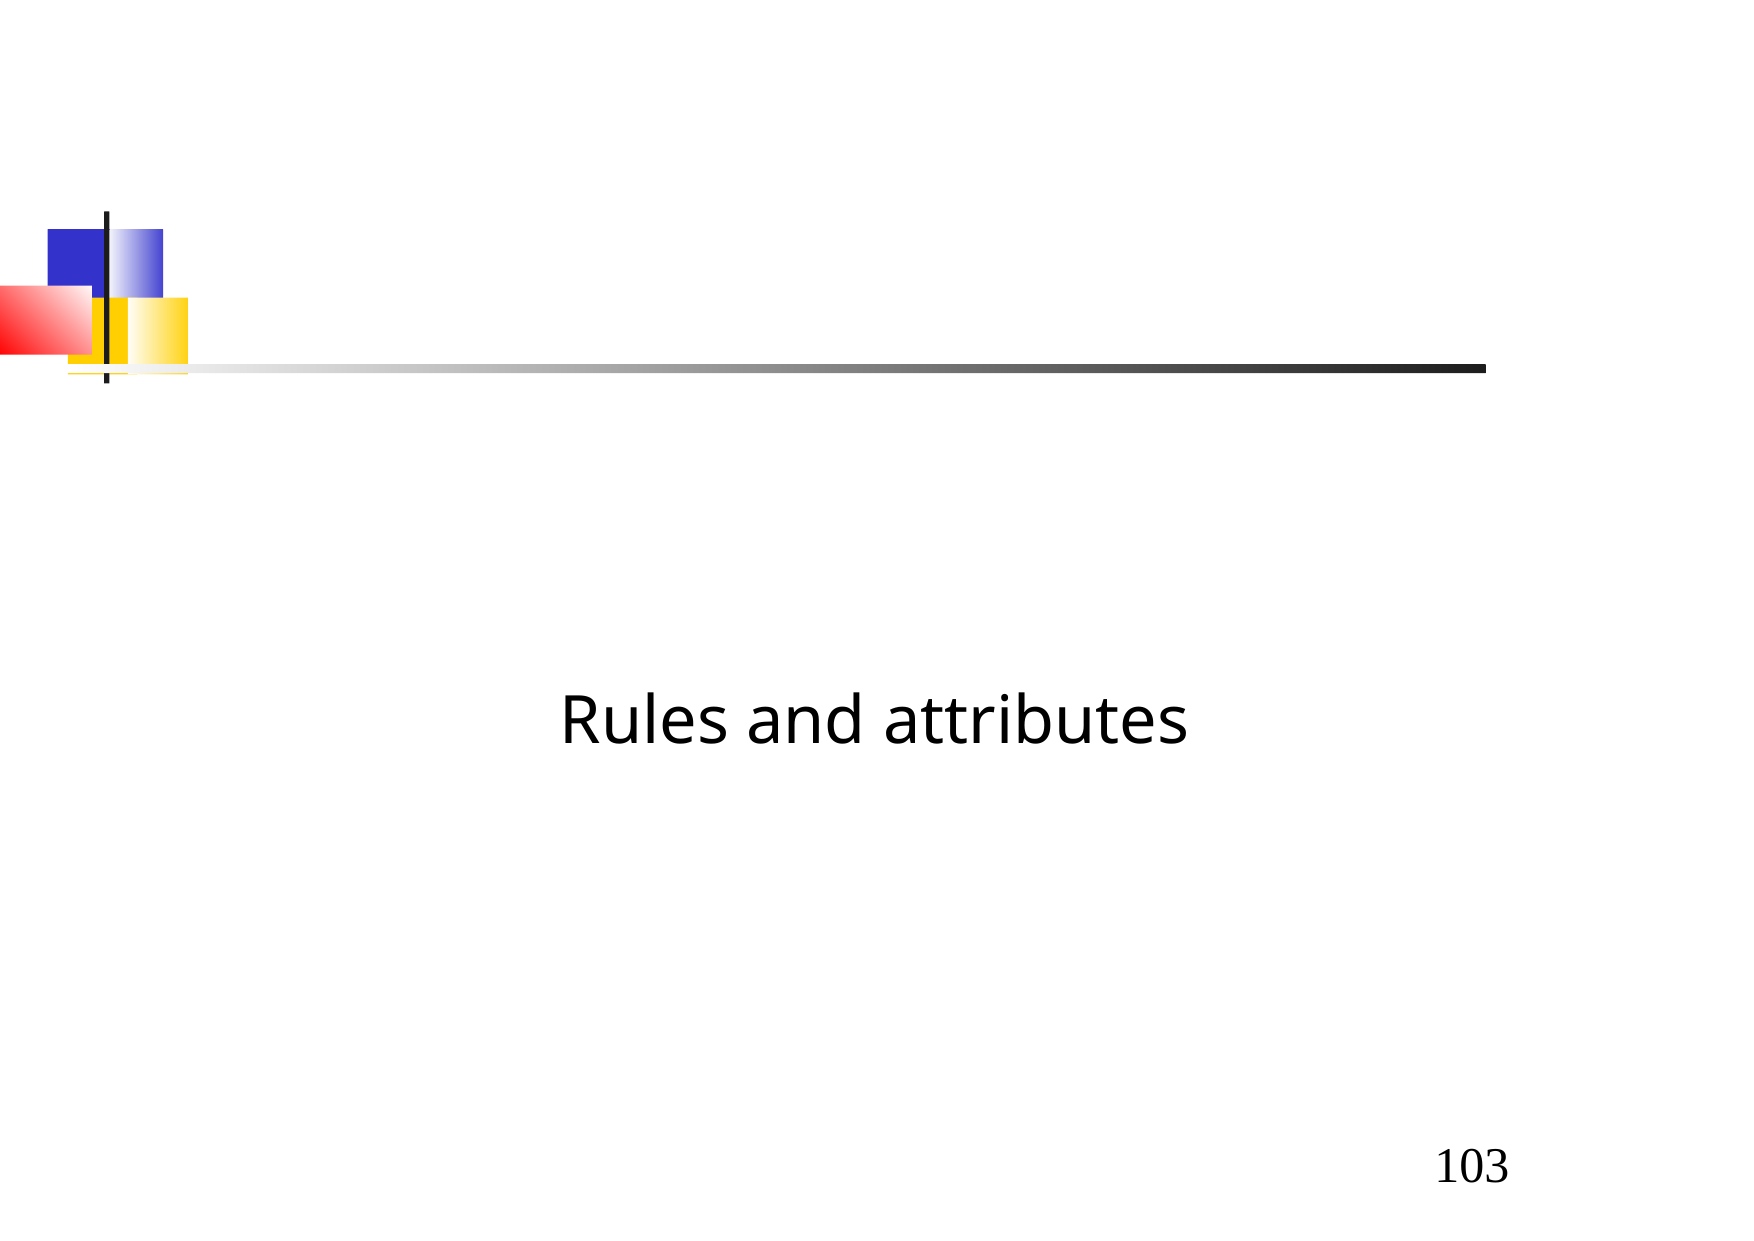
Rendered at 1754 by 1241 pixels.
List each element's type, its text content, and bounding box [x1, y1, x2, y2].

subtitle Rules and attributes [179, 378, 1569, 1063]
